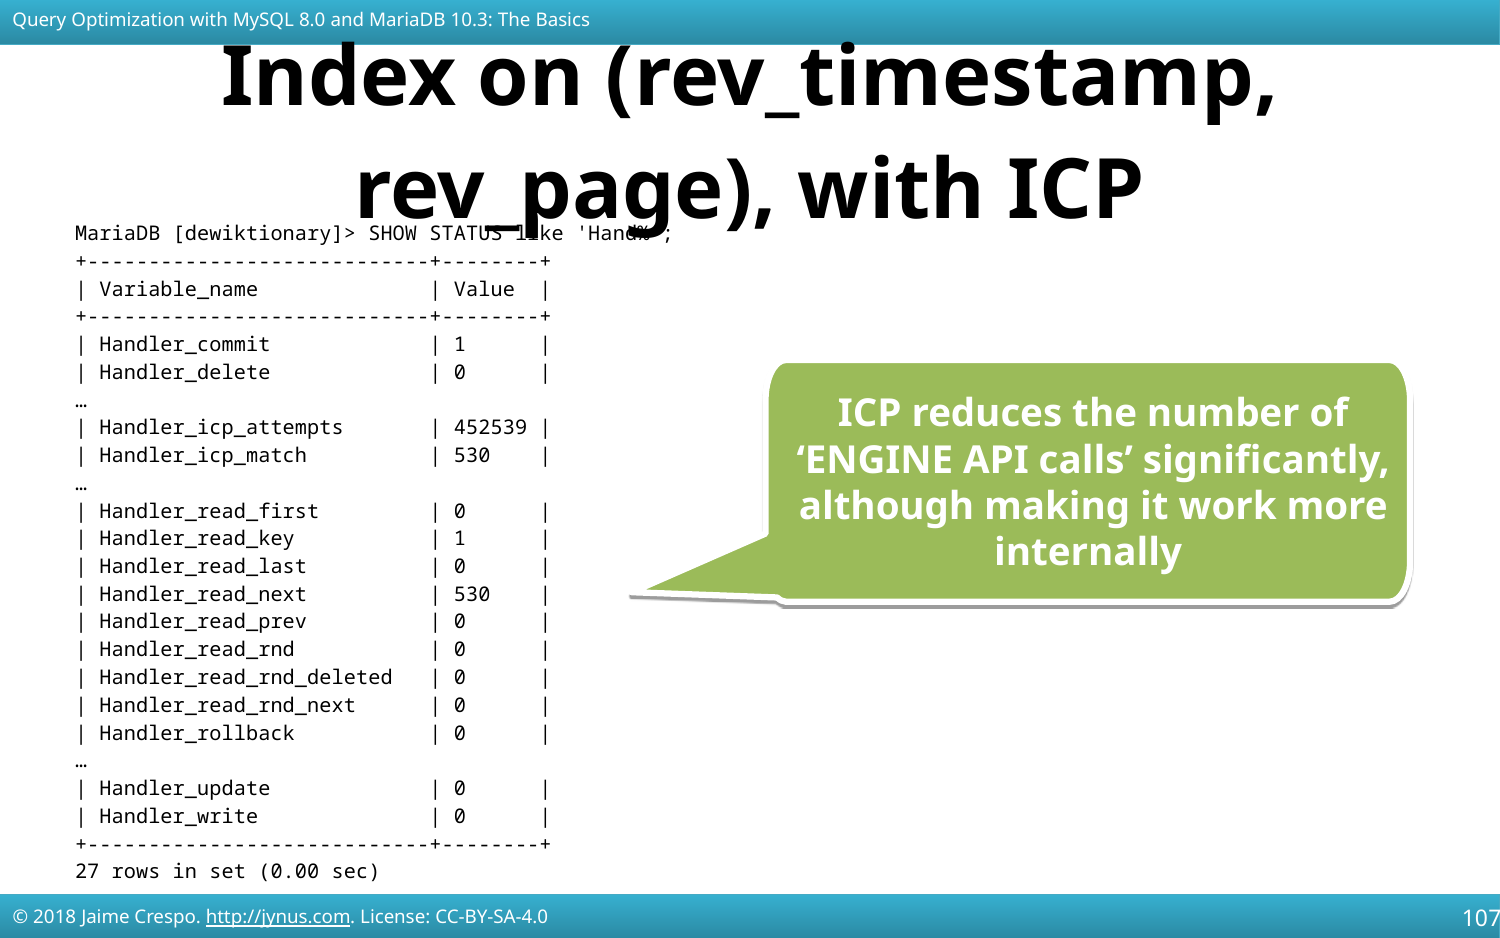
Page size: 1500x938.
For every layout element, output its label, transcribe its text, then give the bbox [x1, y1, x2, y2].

text_box ICP reduces the number of ‘ENGINE API calls’ significantly, although making it work more internally [631, 360, 1411, 602]
list MariaDB [dewiktionary]> SHOW STATUS like 'Hand%'; +----------------------------+--------+ | Variable_name | Value | +----------------------------+--------+ | Handler_commit | 1 | | Handler_delete | 0 | … | Handler_icp_attempts | 452539 | | Handler_icp_match | 530 | … | Handler_read_first | 0 | | Handler_read_key | 1 | | Handler_read_last | 0 | | Handler_read_next | 530 | | Handler_read_prev | 0 | | Handler_read_rnd | 0 | | Handler_read_rnd_deleted | 0 | | Handler_read_rnd_next | 0 | | Handler_rollback | 0 | … | Handler_update | 0 | | Handler_write | 0 | +----------------------------+--------+ 27 rows in set (0.00 sec) [75, 218, 1425, 893]
slide_number [1389, 896, 1490, 935]
title Index on (rev_timestamp, rev_page), with ICP [75, 51, 1425, 209]
